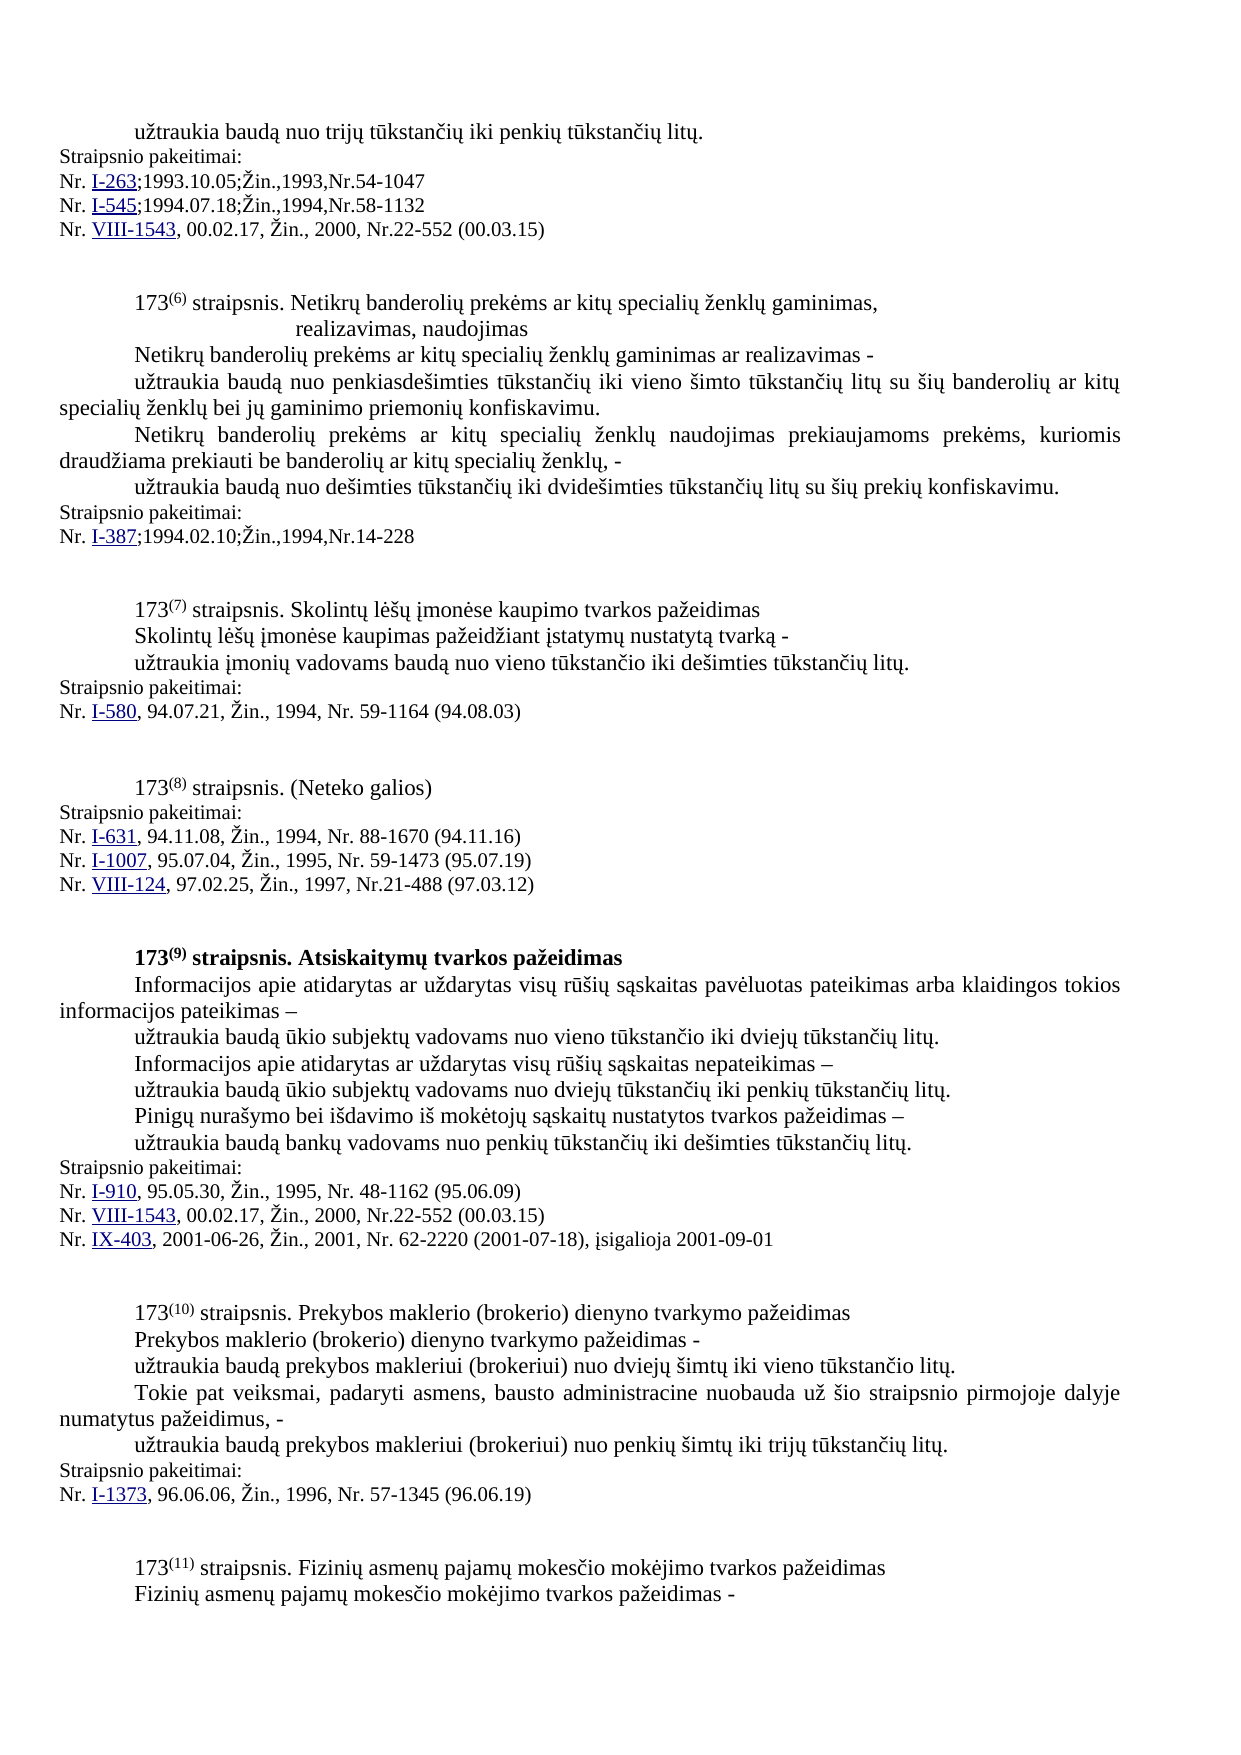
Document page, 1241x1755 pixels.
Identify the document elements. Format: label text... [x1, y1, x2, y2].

text užtraukia baudą nuo dešimties tūkstančių iki dvidešimties tūkstančių litų su šių prekių konfiskavimu. [59, 473, 1122, 500]
text Nr. IX-403, 2001-06-26, Žin., 2001, Nr. 62-2220 (2001-07-18), įsigalioja 2001-09-01 [59, 1227, 1122, 1251]
text Nr. I-631, 94.11.08, Žin., 1994, Nr. 88-1670 (94.11.16) [59, 824, 1122, 848]
text Informacijos apie atidarytas ar uždarytas visų rūšių sąskaitas nepateikimas – [59, 1050, 1122, 1076]
text Netikrų banderolių prekėms ar kitų specialių ženklų naudojimas prekiaujamoms prekėms, kuriomis draudžiama prekiauti be banderolių ar kitų specialių ženklų, - [59, 421, 1122, 473]
text Straipsnio pakeitimai: [59, 1155, 1122, 1179]
text Straipsnio pakeitimai: [59, 675, 1122, 699]
text Nr. VIII-1543, 00.02.17, Žin., 2000, Nr.22-552 (00.03.15) [59, 1203, 1122, 1227]
text užtraukia baudą nuo trijų tūkstančių iki penkių tūkstančių litų. [59, 118, 1122, 144]
text Informacijos apie atidarytas ar uždarytas visų rūšių sąskaitas pavėluotas pateikimas arba klaidingos tokios informacijos pateikimas – [59, 971, 1122, 1023]
text užtraukia įmonių vadovams baudą nuo vieno tūkstančio iki dešimties tūkstančių litų. [59, 649, 1122, 675]
text užtraukia baudą prekybos makleriui (brokeriui) nuo penkių šimtų iki trijų tūkstančių litų. [59, 1431, 1122, 1458]
text 173(7) straipsnis. Skolintų lėšų įmonėse kaupimo tvarkos pažeidimas [59, 596, 1122, 622]
text užtraukia baudą ūkio subjektų vadovams nuo vieno tūkstančio iki dviejų tūkstančių litų. [59, 1023, 1122, 1050]
text Tokie pat veiksmai, padaryti asmens, bausto administracine nuobauda už šio straipsnio pirmojoje dalyje numatytus pažeidimus, - [59, 1378, 1122, 1431]
text 173(11) straipsnis. Fizinių asmenų pajamų mokesčio mokėjimo tvarkos pažeidimas [134, 1554, 1122, 1580]
text 173(6) straipsnis. Netikrų banderolių prekėms ar kitų specialių ženklų gaminimas, [59, 289, 1122, 315]
text 173(9) straipsnis. Atsiskaitymų tvarkos pažeidimas [59, 944, 1122, 971]
text Fizinių asmenų pajamų mokesčio mokėjimo tvarkos pažeidimas - [59, 1580, 1122, 1607]
text Prekybos maklerio (brokerio) dienyno tvarkymo pažeidimas - [59, 1326, 1122, 1352]
text Nr. I-1007, 95.07.04, Žin., 1995, Nr. 59-1473 (95.07.19) [59, 848, 1122, 872]
text realizavimas, naudojimas [59, 315, 1122, 342]
text Nr. I-263;1993.10.05;Žin.,1993,Nr.54-1047 [59, 168, 1122, 193]
text Nr. I-580, 94.07.21, Žin., 1994, Nr. 59-1164 (94.08.03) [59, 699, 1122, 723]
text užtraukia baudą nuo penkiasdešimties tūkstančių iki vieno šimto tūkstančių litų su šių banderolių ar kitų specialių ženklų bei jų gaminimo priemonių konfiskavimu. [59, 368, 1122, 421]
text Skolintų lėšų įmonėse kaupimas pažeidžiant įstatymų nustatytą tvarką - [59, 622, 1122, 649]
text užtraukia baudą prekybos makleriui (brokeriui) nuo dviejų šimtų iki vieno tūkstančio litų. [59, 1352, 1122, 1378]
text Straipsnio pakeitimai: [59, 500, 1122, 524]
text Pinigų nurašymo bei išdavimo iš mokėtojų sąskaitų nustatytos tvarkos pažeidimas – [59, 1102, 1122, 1129]
text užtraukia baudą bankų vadovams nuo penkių tūkstančių iki dešimties tūkstančių litų. [59, 1129, 1122, 1155]
text Nr. VIII-1543, 00.02.17, Žin., 2000, Nr.22-552 (00.03.15) [59, 217, 1122, 241]
text 173(8) straipsnis. (Neteko galios) [59, 773, 1122, 800]
text Straipsnio pakeitimai: [59, 144, 1122, 168]
text 173(10) straipsnis. Prekybos maklerio (brokerio) dienyno tvarkymo pažeidimas [59, 1299, 1122, 1326]
text Nr. I-387;1994.02.10;Žin.,1994,Nr.14-228 [59, 524, 1122, 548]
text Netikrų banderolių prekėms ar kitų specialių ženklų gaminimas ar realizavimas - [59, 342, 1122, 368]
text užtraukia baudą ūkio subjektų vadovams nuo dviejų tūkstančių iki penkių tūkstančių litų. [59, 1076, 1122, 1102]
text Nr. I-545;1994.07.18;Žin.,1994,Nr.58-1132 [59, 193, 1122, 217]
text Nr. I-1373, 96.06.06, Žin., 1996, Nr. 57-1345 (96.06.19) [59, 1482, 1122, 1506]
text Nr. I-910, 95.05.30, Žin., 1995, Nr. 48-1162 (95.06.09) [59, 1179, 1122, 1203]
text Straipsnio pakeitimai: [59, 800, 1122, 824]
text Straipsnio pakeitimai: [59, 1458, 1122, 1482]
text Nr. VIII-124, 97.02.25, Žin., 1997, Nr.21-488 (97.03.12) [59, 872, 1122, 896]
